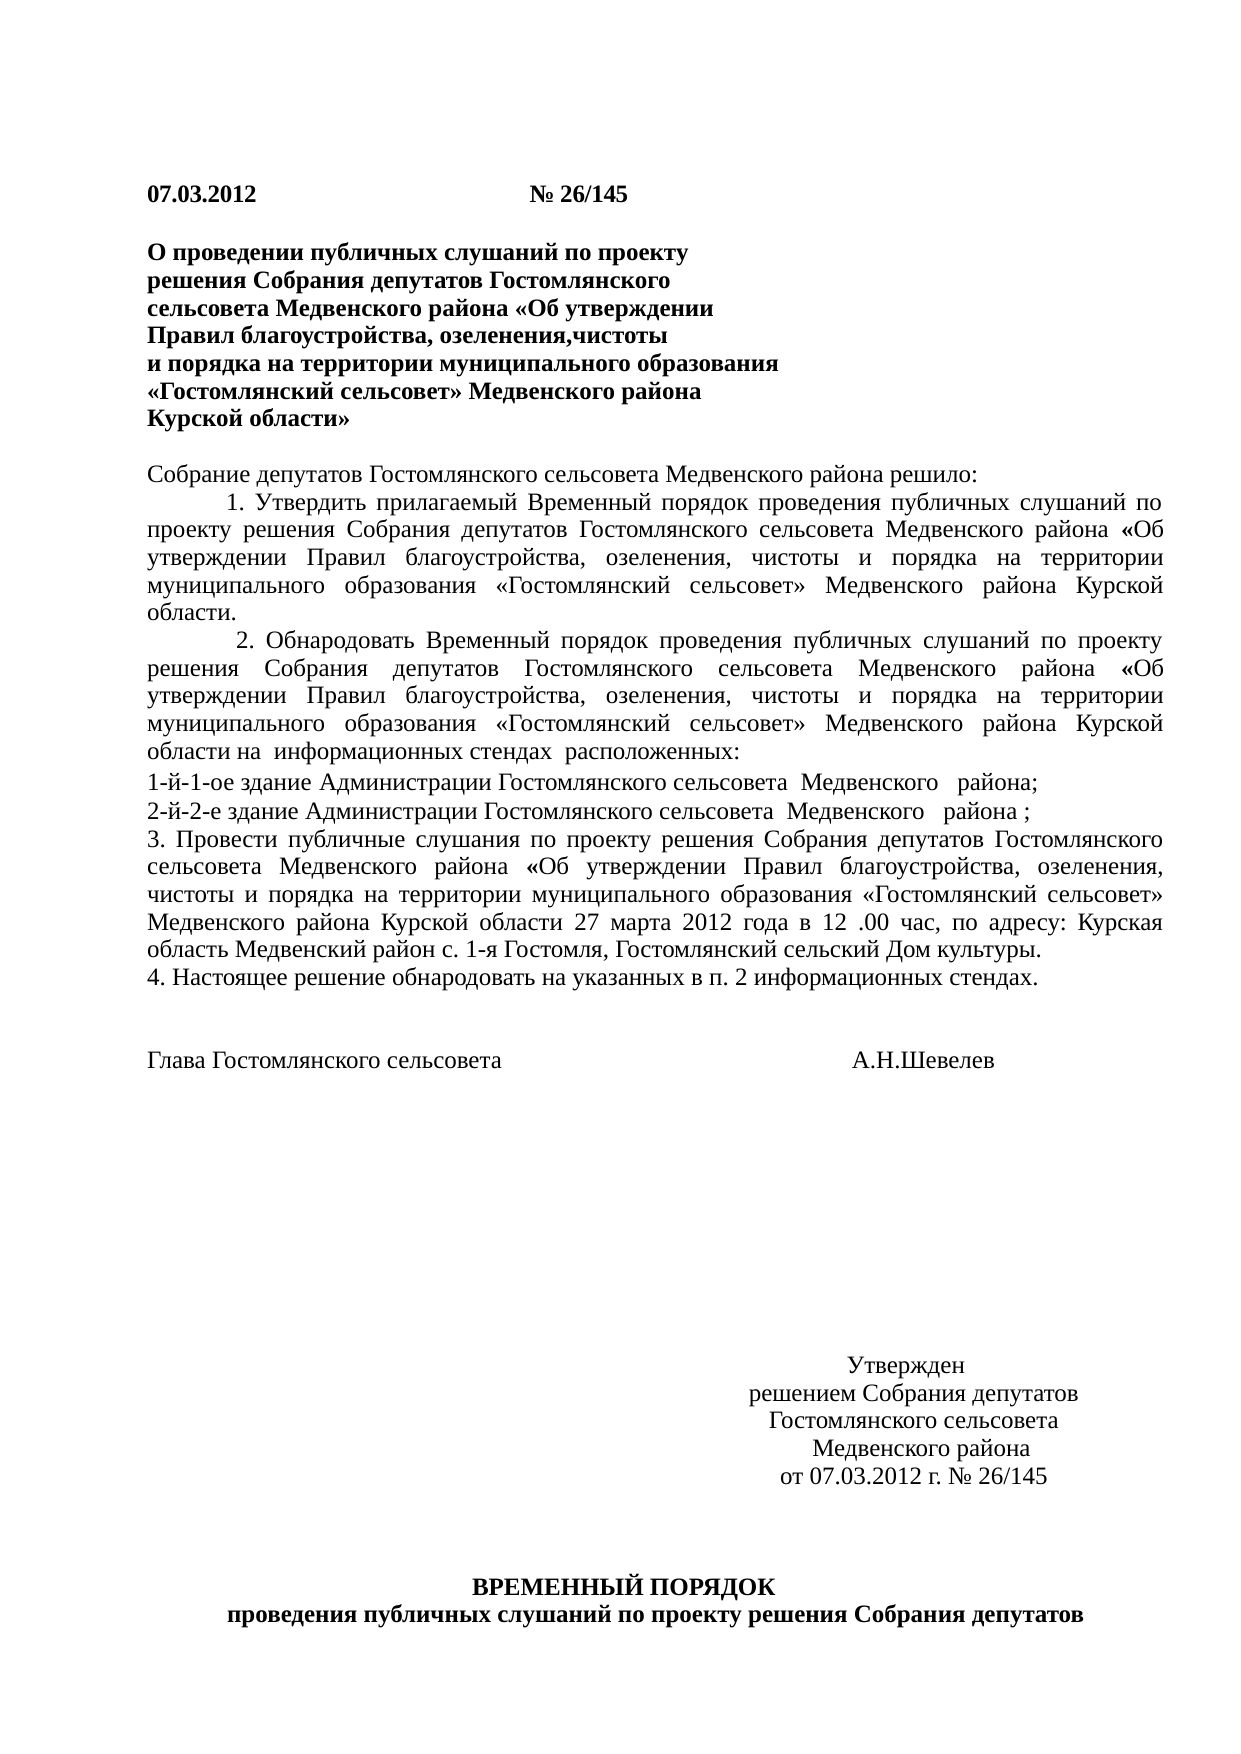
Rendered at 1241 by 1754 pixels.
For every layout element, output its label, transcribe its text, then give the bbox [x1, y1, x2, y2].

text Медвенского района [147, 1434, 1164, 1462]
text Курской области» [147, 404, 1164, 432]
text 3. Провести публичные слушания по проекту решения Собрания депутатов Гостомлянского сельсовета Медвенского района «Об утверждении Правил благоустройства, озеленения, чистоты и порядка на территории муниципального образования «Гостомлянский сельсовет» Медвенского района Курской области 27 марта 2012 года в 12 .00 час, по адресу: Курская область Медвенский район с. 1-я Гостомля, Гостомлянский сельский Дом культуры. [147, 825, 1164, 963]
text 1. Утвердить прилагаемый Временный порядок проведения публичных слушаний по проекту решения Собрания депутатов Гостомлянского сельсовета Медвенского района «Об утверждении Правил благоустройства, озеленения, чистоты и порядка на территории муниципального образования «Гостомлянский сельсовет» Медвенского района Курской области. [147, 488, 1164, 626]
text Гостомлянского сельсовета [663, 1407, 1164, 1434]
text от 07.03.2012 г. № 26/145 [663, 1462, 1164, 1490]
text О проведении публичных слушаний по проекту [147, 238, 1164, 266]
text 07.03.2012 № 26/145 [147, 168, 1094, 211]
text решения Собрания депутатов Гостомлянского [147, 266, 1164, 294]
text 2-й-2-е здание Администрации Гостомлянского сельсовета Медвенского района ; [147, 797, 1164, 825]
text Собрание депутатов Гостомлянского сельсовета Медвенского района решило: [147, 460, 1164, 488]
text проведения публичных слушаний по проекту решения Собрания депутатов [147, 1601, 1164, 1628]
text 2. Обнародовать Временный порядок проведения публичных слушаний по проекту решения Собрания депутатов Гостомлянского сельсовета Медвенского района «Об утверждении Правил благоустройства, озеленения, чистоты и порядка на территории муниципального образования «Гостомлянский сельсовет» Медвенского района Курской области на информационных стендах расположенных: [147, 626, 1164, 765]
text Утвержден [147, 1351, 1164, 1379]
text Правил благоустройства, озеленения,чистоты [147, 321, 1164, 349]
text решением Собрания депутатов [663, 1379, 1164, 1407]
text 4. Настоящее решение обнародовать на указанных в п. 2 информационных стендах. [147, 963, 1164, 991]
text Глава Гостомлянского сельсовета А.Н.Шевелев [147, 1046, 1164, 1074]
text и порядка на территории муниципального образования [147, 349, 1164, 377]
text 1-й-1-ое здание Администрации Гостомлянского сельсовета Медвенского района; [147, 765, 1164, 797]
text ВРЕМЕННЫЙ ПОРЯДОК [147, 1573, 1164, 1601]
text сельсовета Медвенского района «Об утверждении [147, 294, 1164, 321]
text «Гостомлянский сельсовет» Медвенского района [147, 377, 1164, 404]
